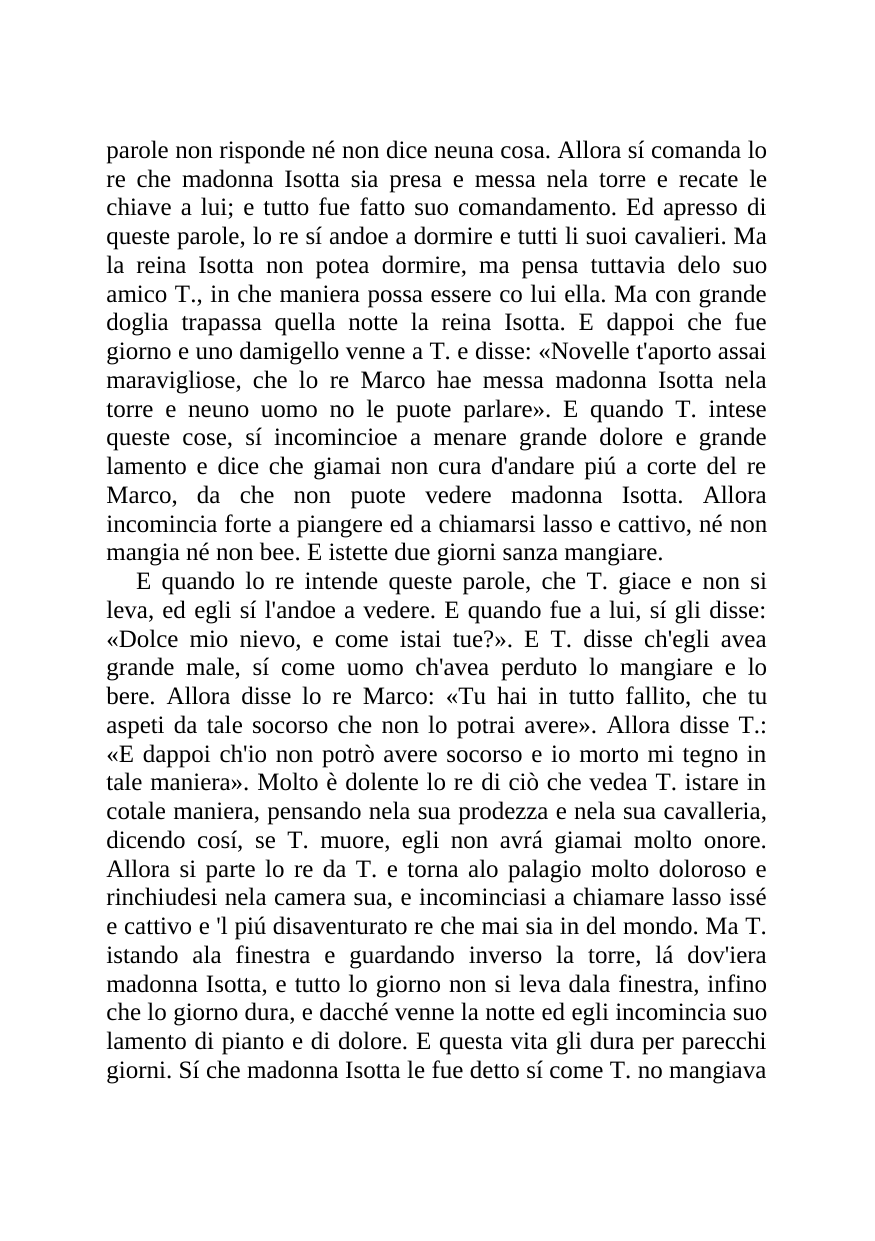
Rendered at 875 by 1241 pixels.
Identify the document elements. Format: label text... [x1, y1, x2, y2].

text parole non risponde né non dice neuna cosa. Allora sí comanda lo re che madonna Isotta sia presa e messa nela torre e recate le chiave a lui; e tutto fue fatto suo comandamento. Ed apresso di queste parole, lo re sí andoe a dormire e tutti li suoi cavalieri. Ma la reina Isotta non potea dormire, ma pensa tuttavia delo suo amico T., in che maniera possa essere co lui ella. Ma con grande doglia trapassa quella notte la reina Isotta. E dappoi che fue giorno e uno damigello venne a T. e disse: «Novelle t'aporto assai maravigliose, che lo re Marco hae messa madonna Isotta nela torre e neuno uomo no le puote parlare». E quando T. intese queste cose, sí incomincioe a menare grande dolore e grande lamento e dice che giamai non cura d'andare piú a corte del re Marco, da che non puote vedere madonna Isotta. Allora incomincia forte a piangere ed a chiamarsi lasso e cattivo, né non mangia né non bee. E istette due giorni sanza mangiare. [106, 135, 768, 566]
text E quando lo re intende queste parole, che T. giace e non si leva, ed egli sí l'andoe a vedere. E quando fue a lui, sí gli disse: «Dolce mio nievo, e come istai tue?». E T. disse ch'egli avea grande male, sí come uomo ch'avea perduto lo mangiare e lo bere. Allora disse lo re Marco: «Tu hai in tutto fallito, che tu aspeti da tale socorso che non lo potrai avere». Allora disse T.: «E dappoi ch'io non potrò avere socorso e io morto mi tegno in tale maniera». Molto è dolente lo re di ciò che vedea T. istare in cotale maniera, pensando nela sua prodezza e nela sua cavalleria, dicendo cosí, se T. muore, egli non avrá giamai molto onore. Allora si parte lo re da T. e torna alo palagio molto doloroso e rinchiudesi nela camera sua, e incominciasi a chiamare lasso issé e cattivo e 'l piú disaventurato re che mai sia in del mondo. Ma T. istando ala finestra e guardando inverso la torre, lá dov'iera madonna Isotta, e tutto lo giorno non si leva dala finestra, infino che lo giorno dura, e dacché venne la notte ed egli incomincia suo lamento di pianto e di dolore. E questa vita gli dura per parecchi giorni. Sí che madonna Isotta le fue detto sí come T. no mangiava [106, 566, 768, 1084]
